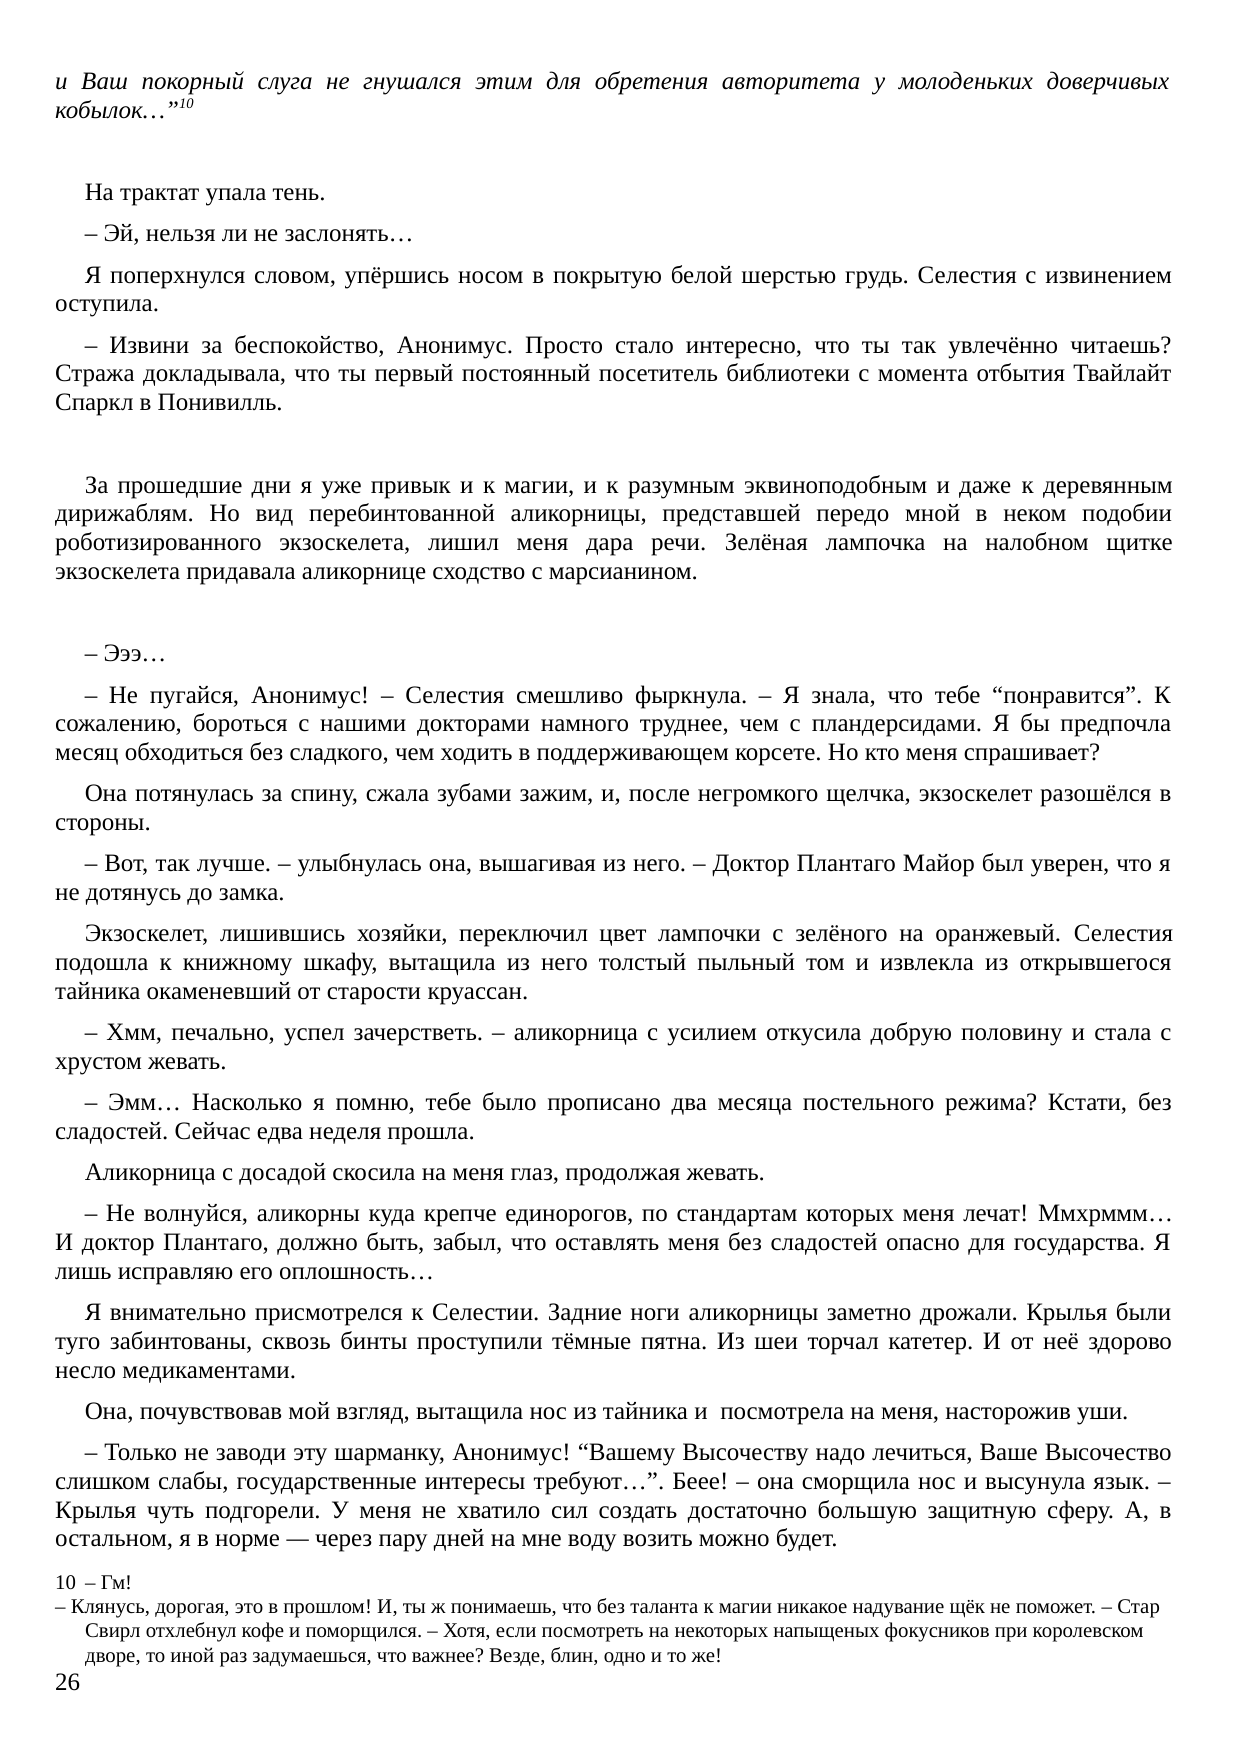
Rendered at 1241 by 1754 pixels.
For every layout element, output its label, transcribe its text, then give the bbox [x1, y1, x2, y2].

text – Эмм… Насколько я помню, тебе было прописано два месяца постельного режима? Кстати, без сладостей. Сейчас едва неделя прошла. [55, 1087, 1173, 1145]
text – Извини за беспокойство, Анонимус. Просто стало интересно, что ты так увлечённо читаешь? Стража докладывала, что ты первый постоянный посетитель библиотеки с момента отбытия Твайлайт Спаркл в Понивилль. [55, 330, 1173, 416]
text Она потянулась за спину, сжала зубами зажим, и, после негромкого щелчка, экзоскелет разошёлся в стороны. [55, 778, 1173, 836]
text – Не волнуйся, аликорны куда крепче единорогов, по стандартам которых меня лечат! Ммхрммм… И доктор Плантаго, должно быть, забыл, что оставлять меня без сладостей опасно для государства. Я лишь исправляю его оплошность… [55, 1198, 1173, 1285]
text – Эй, нельзя ли не заслонять… [55, 218, 1173, 247]
text Я поперхнулся словом, упёршись носом в покрытую белой шерстью грудь. Селестия с извинением оступила. [55, 260, 1173, 317]
text Аликорница с досадой скосила на меня глаз, продолжая жевать. [55, 1157, 1173, 1186]
text – Клянусь, дорогая, это в прошлом! И, ты ж понимаешь, что без таланта к магии никакое надувание щёк не поможет. – Стар Свирл отхлебнул кофе и поморщился. – Хотя, если посмотреть на некоторых напыщеных фокусников при королевском дворе, то иной раз задумаешься, что важнее? Везде, блин, одно и то же! [55, 1594, 1173, 1667]
text – Вот, так лучше. – улыбнулась она, вышагивая из него. – Доктор Плантаго Майор был уверен, что я не дотянусь до замка. [55, 848, 1173, 906]
text За прошедшие дни я уже привык и к магии, и к разумным эквиноподобным и даже к деревянным дирижаблям. Но вид перебинтованной аликорницы, представшей передо мной в неком подобии роботизированного экзоскелета, лишил меня дара речи. Зелёная лампочка на налобном щитке экзоскелета придавала аликорнице сходство с марсианином. [55, 470, 1173, 585]
text Я внимательно присмотрелся к Селестии. Задние ноги аликорницы заметно дрожали. Крылья были туго забинтованы, сквозь бинты проступили тёмные пятна. Из шеи торчал катетер. И от неё здорово несло медикаментами. [55, 1297, 1173, 1383]
text – Гм! [55, 1570, 1173, 1594]
text – Эээ… [55, 638, 1173, 667]
text Она, почувствовав мой взгляд, вытащила нос из тайника и посмотрела на меня, насторожив уши. [55, 1396, 1173, 1425]
text и Ваш покорный слуга не гнушался этим для обретения авторитета у молоденьких доверчивых кобылок…” [55, 66, 1173, 123]
text – Хмм, печально, успел зачерстветь. – аликорница с усилием откусила добрую половину и стала с хрустом жевать. [55, 1017, 1173, 1075]
text – Не пугайся, Анонимус! – Селестия смешливо фыркнула. – Я знала, что тебе “понравится”. К сожалению, бороться с нашими докторами намного труднее, чем с пландерсидами. Я бы предпочла месяц обходиться без сладкого, чем ходить в поддерживающем корсете. Но кто меня спрашивает? [55, 680, 1173, 766]
text На трактат упала тень. [55, 177, 1173, 206]
text – Только не заводи эту шарманку, Анонимус! “Вашему Высочеству надо лечиться, Ваше Высочество слишком слабы, государственные интересы требуют…”. Беее! – она сморщила нос и высунула язык. – Крылья чуть подгорели. У меня не хватило сил создать достаточно большую защитную сферу. А, в остальном, я в норме — через пару дней на мне воду возить можно будет. [55, 1437, 1173, 1552]
text Экзоскелет, лишившись хозяйки, переключил цвет лампочки с зелёного на оранжевый. Селестия подошла к книжному шкафу, вытащила из него толстый пыльный том и извлекла из открывшегося тайника окаменевший от старости круассан. [55, 918, 1173, 1005]
